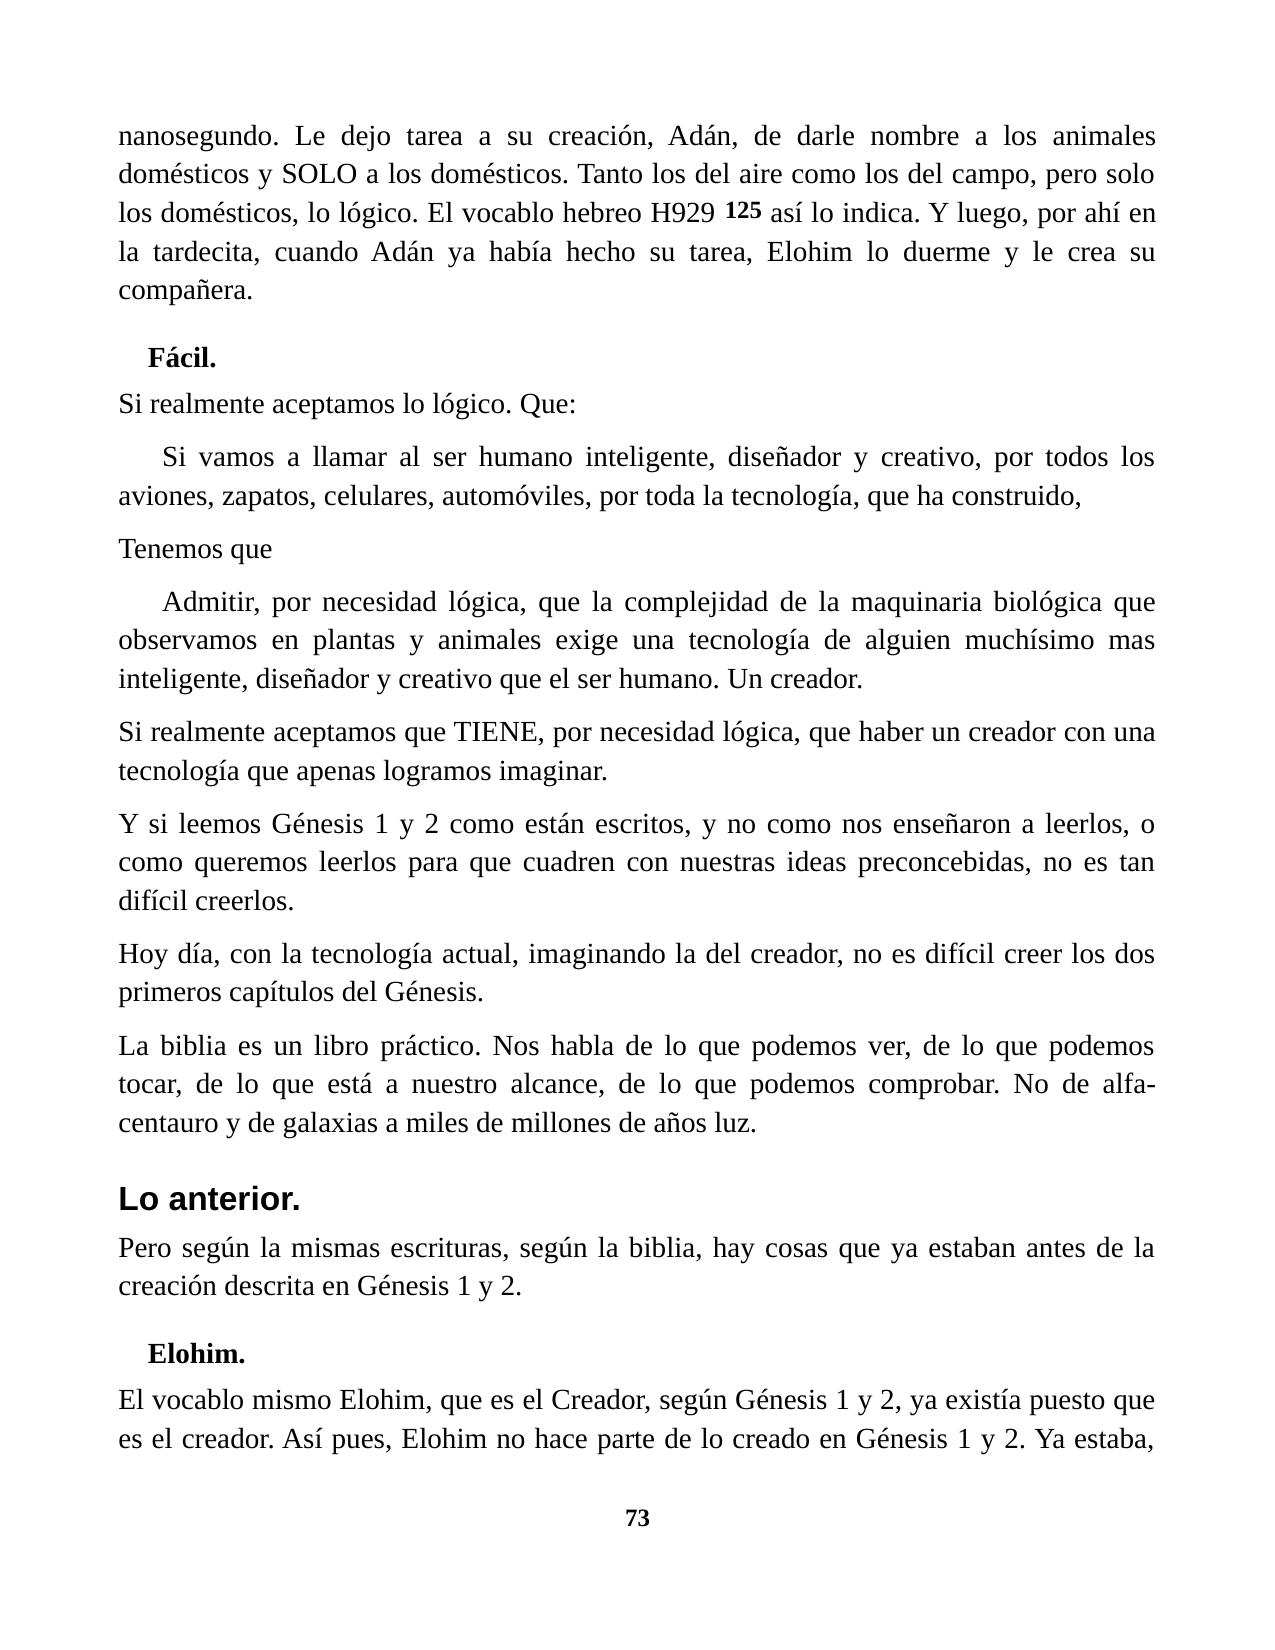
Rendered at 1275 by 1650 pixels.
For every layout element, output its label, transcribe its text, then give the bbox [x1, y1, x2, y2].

text Tenemos que [118, 531, 1157, 564]
text Si vamos a llamar al ser humano inteligente, diseñador y creativo, por todos los aviones, zapatos, celulares, automóviles, por toda la tecnología, que ha construido, [118, 439, 1157, 511]
text El vocablo mismo Elohim, que es el Creador, según Génesis 1 y 2, ya existía puesto que es el creador. Así pues, Elohim no hace parte de lo creado en Génesis 1 y 2. Ya estaba, [118, 1382, 1157, 1454]
text Admitir, por necesidad lógica, que la complejidad de la maquinaria biológica que observamos en plantas y animales exige una tecnología de alguien muchísimo mas inteligente, diseñador y creativo que el ser humano. Un creador. [118, 584, 1157, 694]
text Y si leemos Génesis 1 y 2 como están escritos, y no como nos enseñaron a leerlos, o como queremos leerlos para que cuadren con nuestras ideas preconcebidas, no es tan difícil creerlos. [118, 806, 1157, 916]
text Si realmente aceptamos lo lógico. Que: [118, 386, 1157, 419]
subtitle Fácil. [148, 340, 1157, 373]
text Si realmente aceptamos que TIENE, por necesidad lógica, que haber un creador con una tecnología que apenas logramos imaginar. [118, 714, 1157, 786]
subtitle Elohim. [148, 1336, 1157, 1370]
text Hoy día, con la tecnología actual, imaginando la del creador, no es difícil creer los dos primeros capítulos del Génesis. [118, 936, 1157, 1008]
subtitle Lo anterior. [118, 1179, 1157, 1217]
text Pero según la mismas escrituras, según la biblia, hay cosas que ya estaban antes de la creación descrita en Génesis 1 y 2. [118, 1230, 1157, 1302]
text nanosegundo. Le dejo tarea a su creación, Adán, de darle nombre a los animales domésticos y SOLO a los domésticos. Tanto los del aire como los del campo, pero solo los domésticos, lo lógico. El vocablo hebreo H929 así lo indica. Y luego, por ahí en la tardecita, cuando Adán ya había hecho su tarea, Elohim lo duerme y le crea su compañera. [118, 118, 1157, 306]
text La biblia es un libro práctico. Nos habla de lo que podemos ver, de lo que podemos tocar, de lo que está a nuestro alcance, de lo que podemos comprobar. No de alfa-centauro y de galaxias a miles de millones de años luz. [118, 1028, 1157, 1138]
